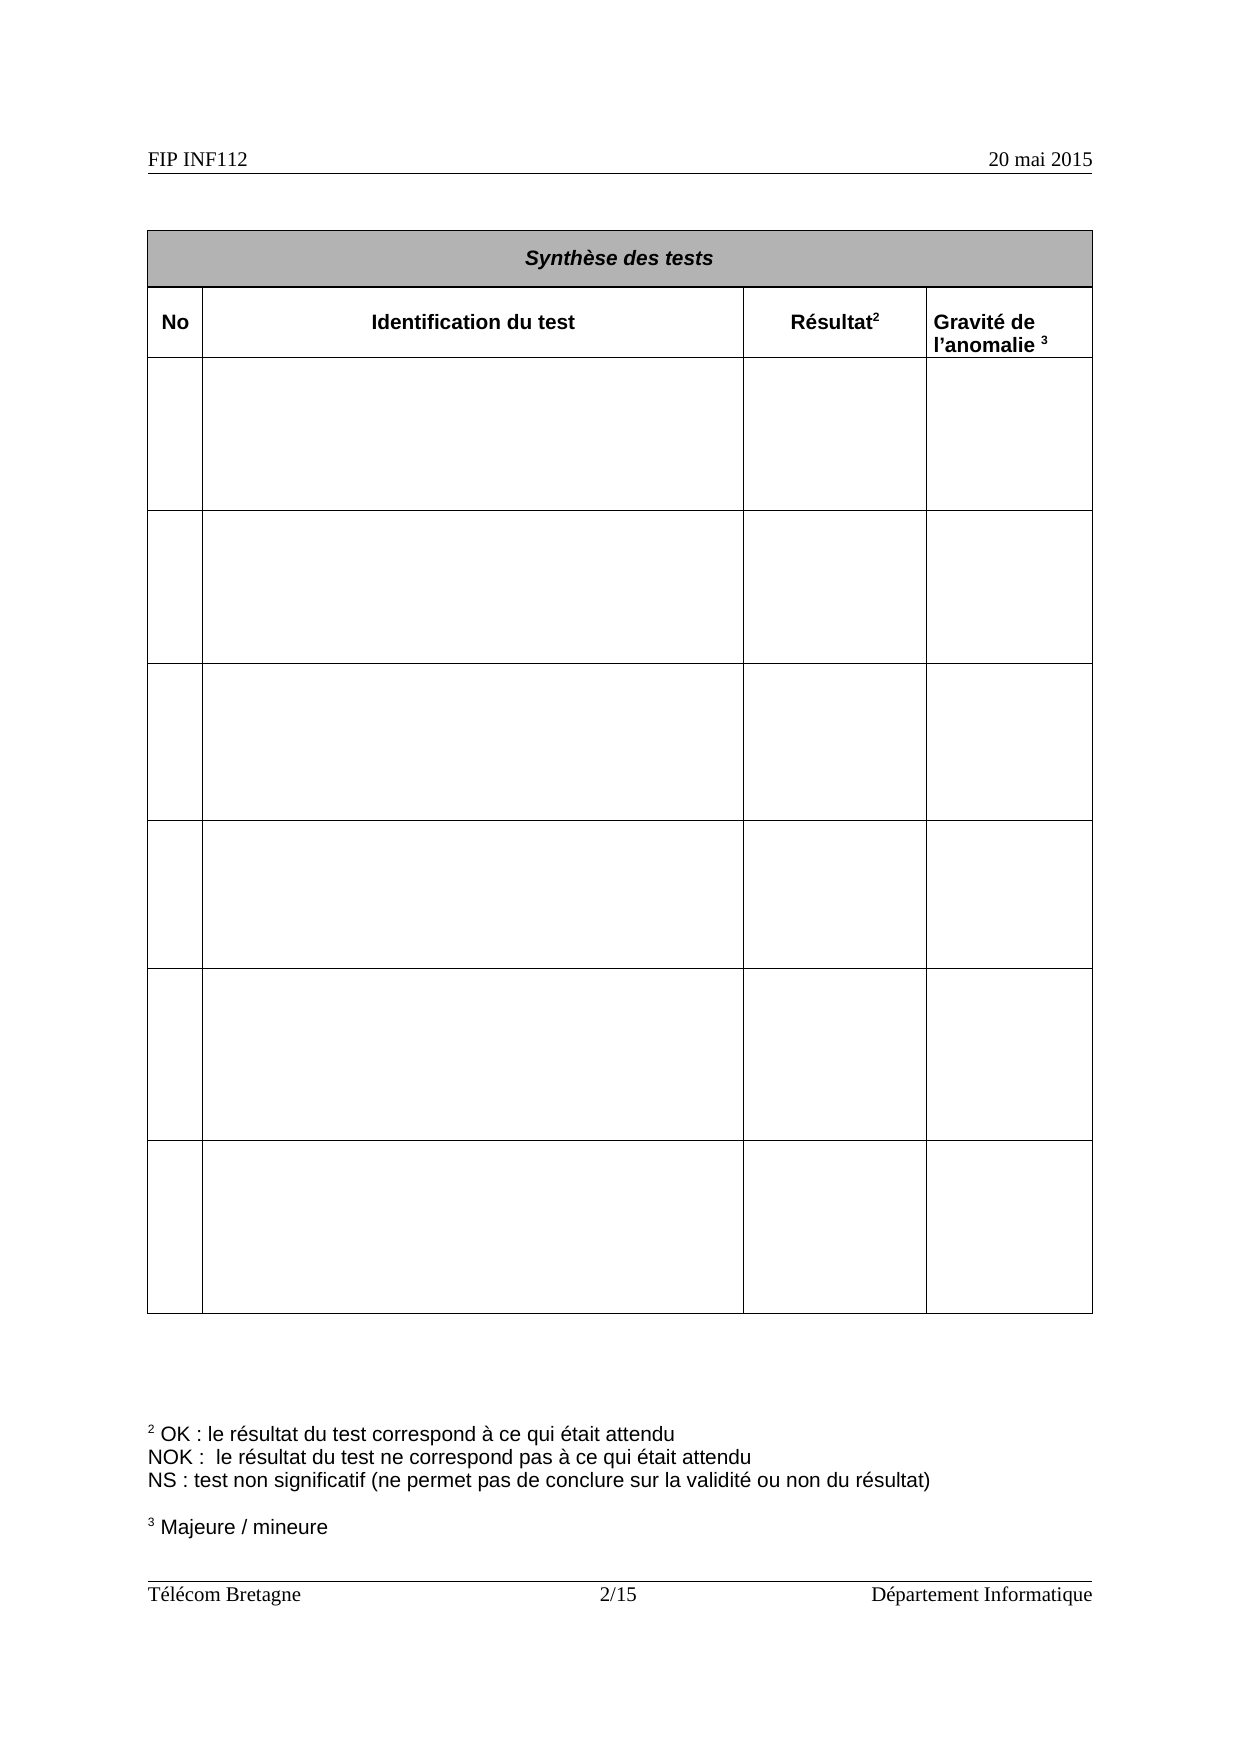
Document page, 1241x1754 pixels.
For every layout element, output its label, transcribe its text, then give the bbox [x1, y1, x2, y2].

table_cell Identification du test [203, 288, 743, 357]
table_cell [927, 821, 1092, 968]
table_cell [148, 821, 202, 968]
table_cell Gravité de l’anomalie [927, 288, 1092, 357]
table_cell [203, 664, 743, 819]
table_cell [927, 1141, 1092, 1312]
table_cell [203, 821, 743, 968]
table_cell [744, 969, 926, 1140]
table_cell [927, 511, 1092, 663]
table_cell [148, 664, 202, 819]
table_cell [203, 969, 743, 1140]
table_cell [744, 511, 926, 663]
table_cell [148, 358, 202, 510]
table_cell [927, 358, 1092, 510]
table_cell [148, 969, 202, 1140]
table_cell [203, 358, 743, 510]
table_cell [927, 969, 1092, 1140]
table_cell [744, 358, 926, 510]
table_header Synthèse des tests [148, 231, 1092, 286]
table_cell Résultat [744, 288, 926, 357]
table_cell [148, 1141, 202, 1312]
table_cell [927, 664, 1092, 819]
table_cell [744, 664, 926, 819]
table_cell [203, 511, 743, 663]
table_cell [744, 1141, 926, 1312]
table_cell No [148, 288, 202, 357]
table_cell [148, 511, 202, 663]
table_cell [744, 821, 926, 968]
table_cell [203, 1141, 743, 1312]
